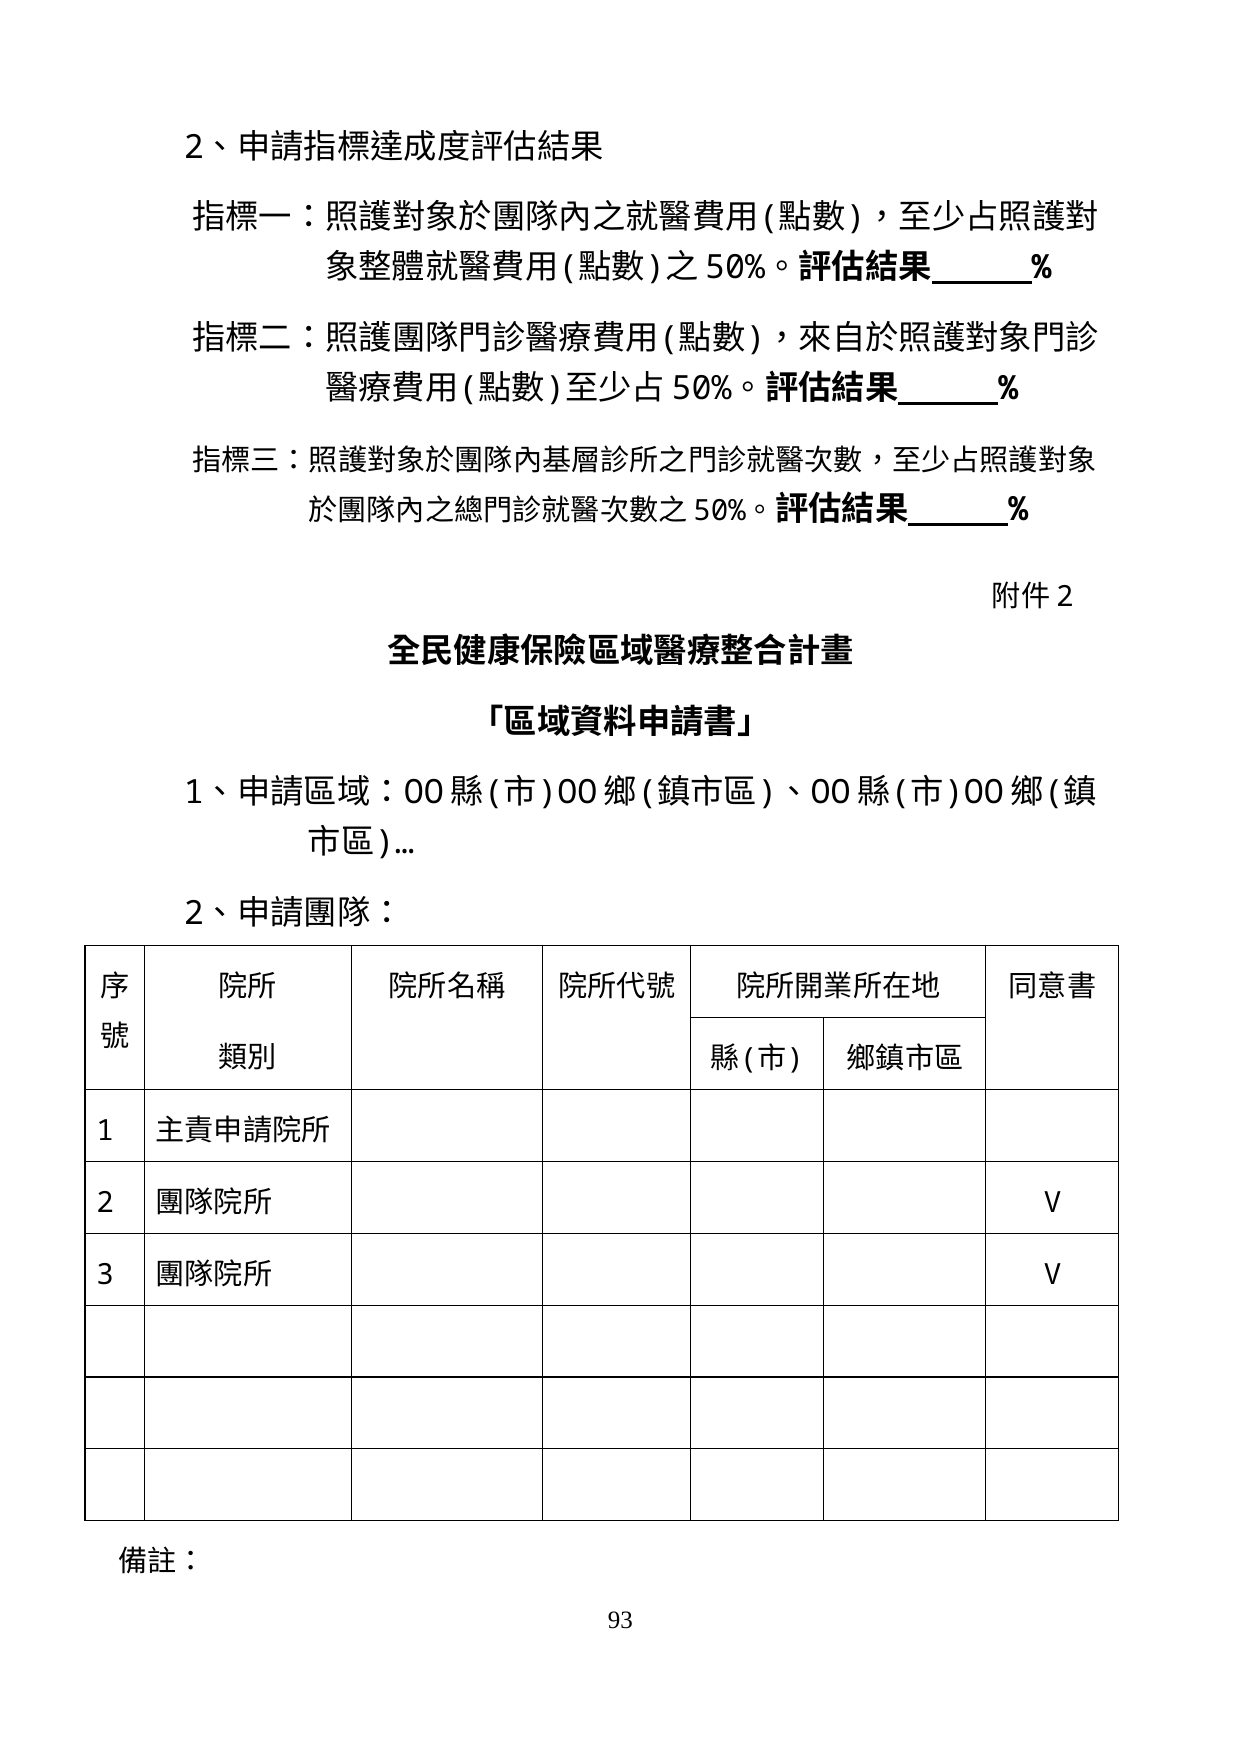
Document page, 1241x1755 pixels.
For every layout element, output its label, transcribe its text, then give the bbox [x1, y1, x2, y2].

text 附件2 [992, 572, 1124, 615]
table_cell [824, 1449, 985, 1520]
table_cell [145, 1449, 351, 1520]
table_cell [543, 1234, 690, 1304]
table_cell [352, 1449, 542, 1520]
table_cell [824, 1162, 985, 1233]
table_cell [691, 1378, 823, 1448]
text 備註： [118, 1532, 1122, 1582]
table_cell [986, 1449, 1118, 1520]
table_cell [691, 1090, 823, 1161]
table_cell [352, 1378, 542, 1448]
table_cell [824, 1234, 985, 1304]
table_cell 1 [86, 1090, 144, 1161]
table_cell [86, 1449, 144, 1520]
table_cell [691, 1162, 823, 1233]
table_cell [145, 1378, 351, 1448]
list 申請指標達成度評估結果 [184, 118, 1122, 168]
table_header 同意書 [986, 946, 1118, 1089]
table_cell [691, 1449, 823, 1520]
table_cell [86, 1378, 144, 1448]
table_cell [691, 1234, 823, 1304]
text 全民健康保險區域醫療整合計畫 [118, 554, 1139, 672]
table_cell [352, 1306, 542, 1376]
text 「區域資料申請書」 [118, 693, 1122, 743]
table_cell [543, 1306, 690, 1376]
table_cell [824, 1306, 985, 1376]
table_cell 團隊院所 [145, 1234, 351, 1304]
table_cell [986, 1378, 1118, 1448]
table_cell V [986, 1234, 1118, 1304]
table_cell 主責申請院所 [145, 1090, 351, 1161]
list 申請團隊： [184, 885, 1122, 935]
table_cell [986, 1306, 1118, 1376]
table_cell [543, 1449, 690, 1520]
table_header 院所名稱 [352, 946, 542, 1089]
table_cell 3 [86, 1234, 144, 1304]
table_cell 團隊院所 [145, 1162, 351, 1233]
table_header 序號 [86, 946, 144, 1089]
text 指標一：照護對象於團隊內之就醫費用(點數)，至少占照護對象整體就醫費用(點數)之50%。評估結果 % [192, 189, 1122, 289]
table_cell [543, 1090, 690, 1161]
table_cell [352, 1234, 542, 1304]
table_cell [145, 1306, 351, 1376]
table_cell [543, 1378, 690, 1448]
table_cell [986, 1090, 1118, 1161]
table_cell V [986, 1162, 1118, 1233]
text 指標三：照護對象於團隊內基層診所之門診就醫次數，至少占照護對象於團隊內之總門診就醫次數之50%。評估結果 % [192, 431, 1122, 531]
table_header 院所代號 [543, 946, 690, 1089]
table_cell 鄉鎮市區 [824, 1018, 985, 1089]
list 申請區域：OO縣(市)OO鄉(鎮市區)、OO縣(市)OO鄉(鎮市區)… [184, 764, 1122, 864]
table_cell [824, 1378, 985, 1448]
table_cell [86, 1306, 144, 1376]
table_header 院所 類別 [145, 946, 351, 1089]
table_cell 2 [86, 1162, 144, 1233]
table_cell [352, 1162, 542, 1233]
table_cell [691, 1306, 823, 1376]
text 指標二：照護團隊門診醫療費用(點數)，來自於照護對象門診醫療費用(點數)至少占50%。評估結果 % [192, 310, 1122, 410]
table_header 院所開業所在地 [691, 946, 985, 1017]
table_cell 縣(市) [691, 1018, 823, 1089]
table_cell [543, 1162, 690, 1233]
table_cell [824, 1090, 985, 1161]
table_cell [352, 1090, 542, 1161]
